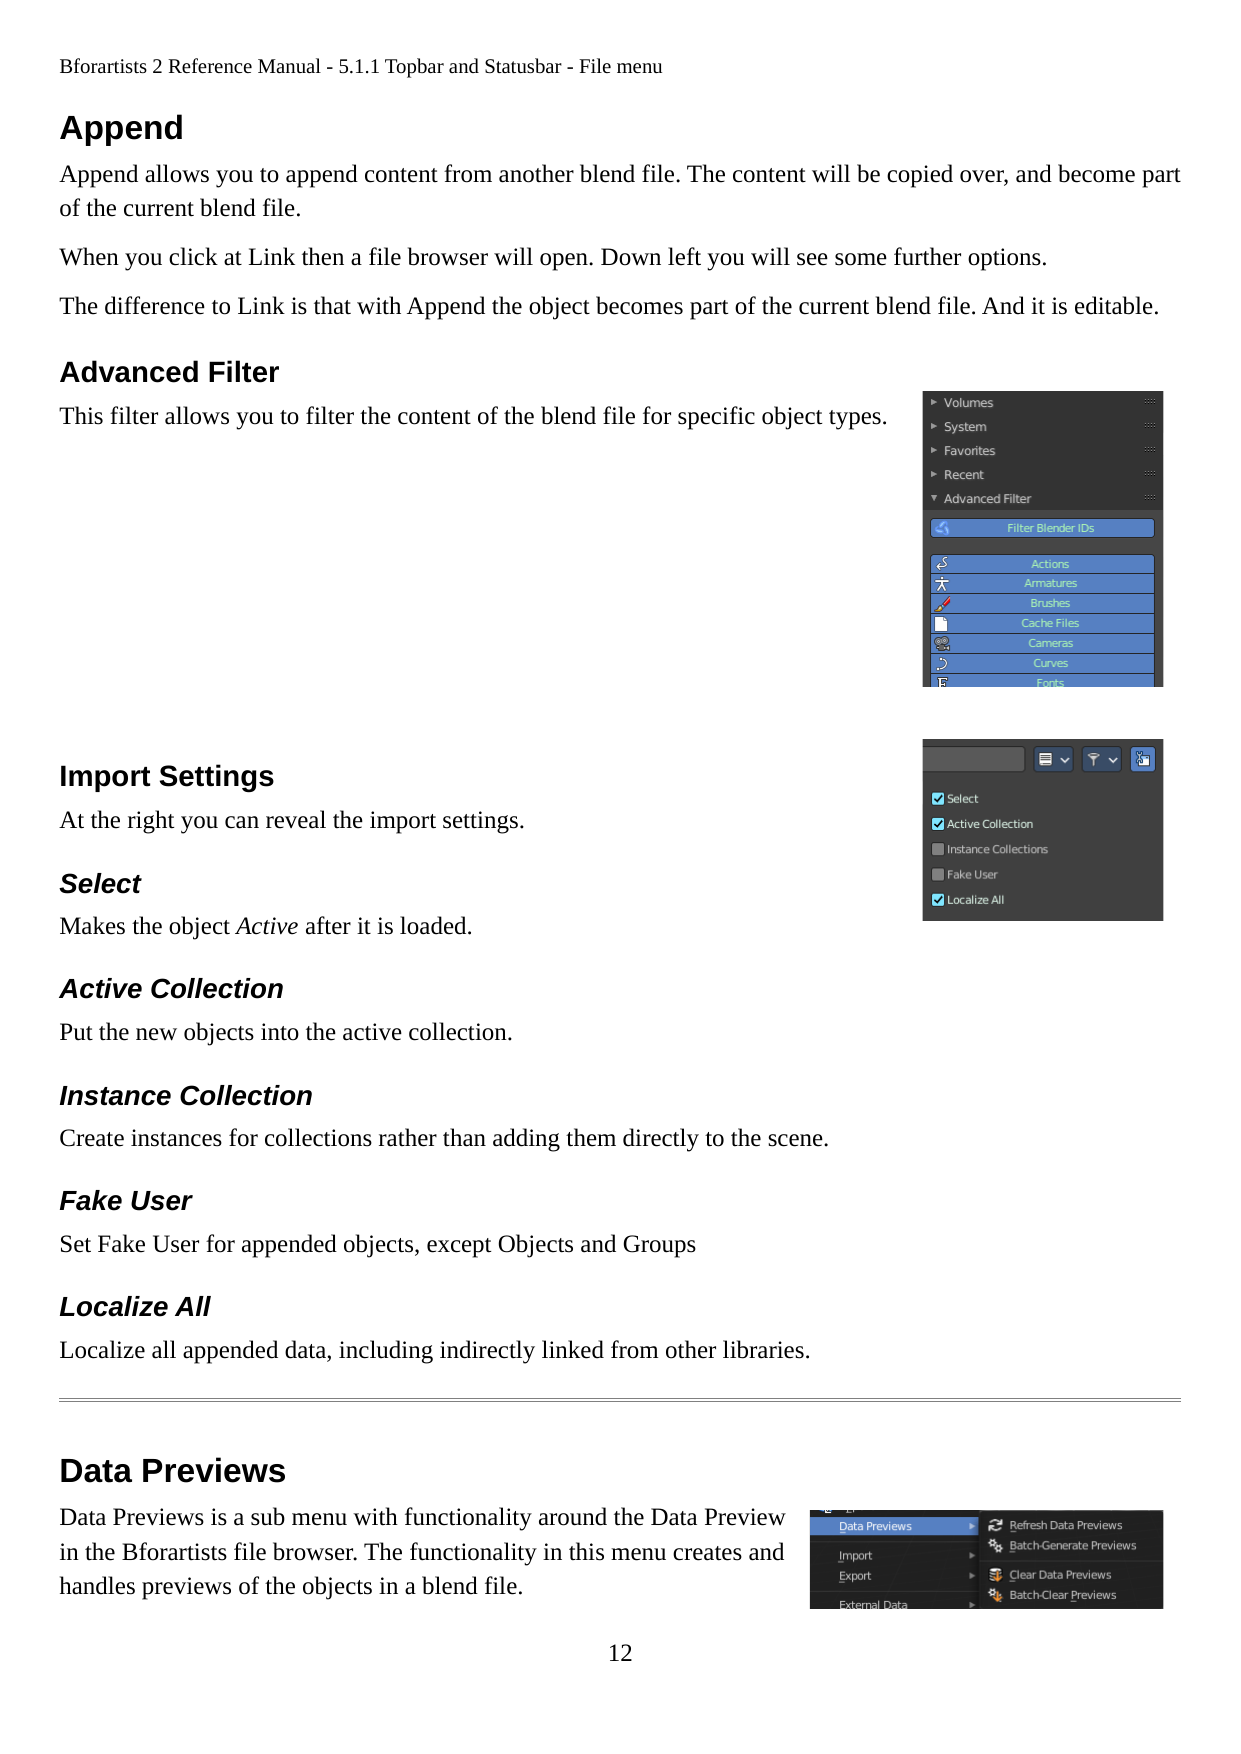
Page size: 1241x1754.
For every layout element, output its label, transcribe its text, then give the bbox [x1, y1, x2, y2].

text At the right you can reveal the import settings. [59, 805, 922, 834]
text The difference to Link is that with Append the object becomes part of the current blend file. And it is editable. [59, 291, 1181, 320]
text Set Fake User for appended objects, except Objects and Groups [59, 1229, 1181, 1258]
picture [809, 1510, 1164, 1609]
picture [922, 739, 1164, 921]
text Put the new objects into the active collection. [59, 1017, 1181, 1046]
text When you click at Link then a file browser will open. Down left you will see some further options. [59, 242, 1181, 271]
subtitle [1164, 867, 1181, 899]
subtitle Append [59, 107, 1181, 146]
text Localize all appended data, including indirectly linked from other libraries. [59, 1335, 1181, 1364]
text Append allows you to append content from another blend file. The content will be copied over, and become part of the current blend file. [59, 159, 1181, 222]
subtitle Advanced Filter [59, 355, 1181, 389]
subtitle Data Previews [59, 1451, 1181, 1490]
text This filter allows you to filter the content of the blend file for specific object types. [59, 401, 922, 430]
subtitle [1164, 759, 1181, 793]
picture [922, 391, 1164, 687]
text Create instances for collections rather than adding them directly to the scene. [59, 1123, 1181, 1152]
subtitle Select [59, 867, 922, 899]
text Makes the object Active after it is loaded. [59, 911, 1181, 940]
text Data Previews is a sub menu with functionality around the Data Preview in the Bforartists file browser. The functionality in this menu creates and handles previews of the objects in a blend file. [59, 1502, 1181, 1600]
subtitle Active Collection [59, 973, 1181, 1005]
subtitle Localize All [59, 1291, 1181, 1323]
subtitle Import Settings [59, 759, 922, 793]
subtitle Fake User [59, 1185, 1181, 1217]
subtitle Instance Collection [59, 1079, 1181, 1111]
